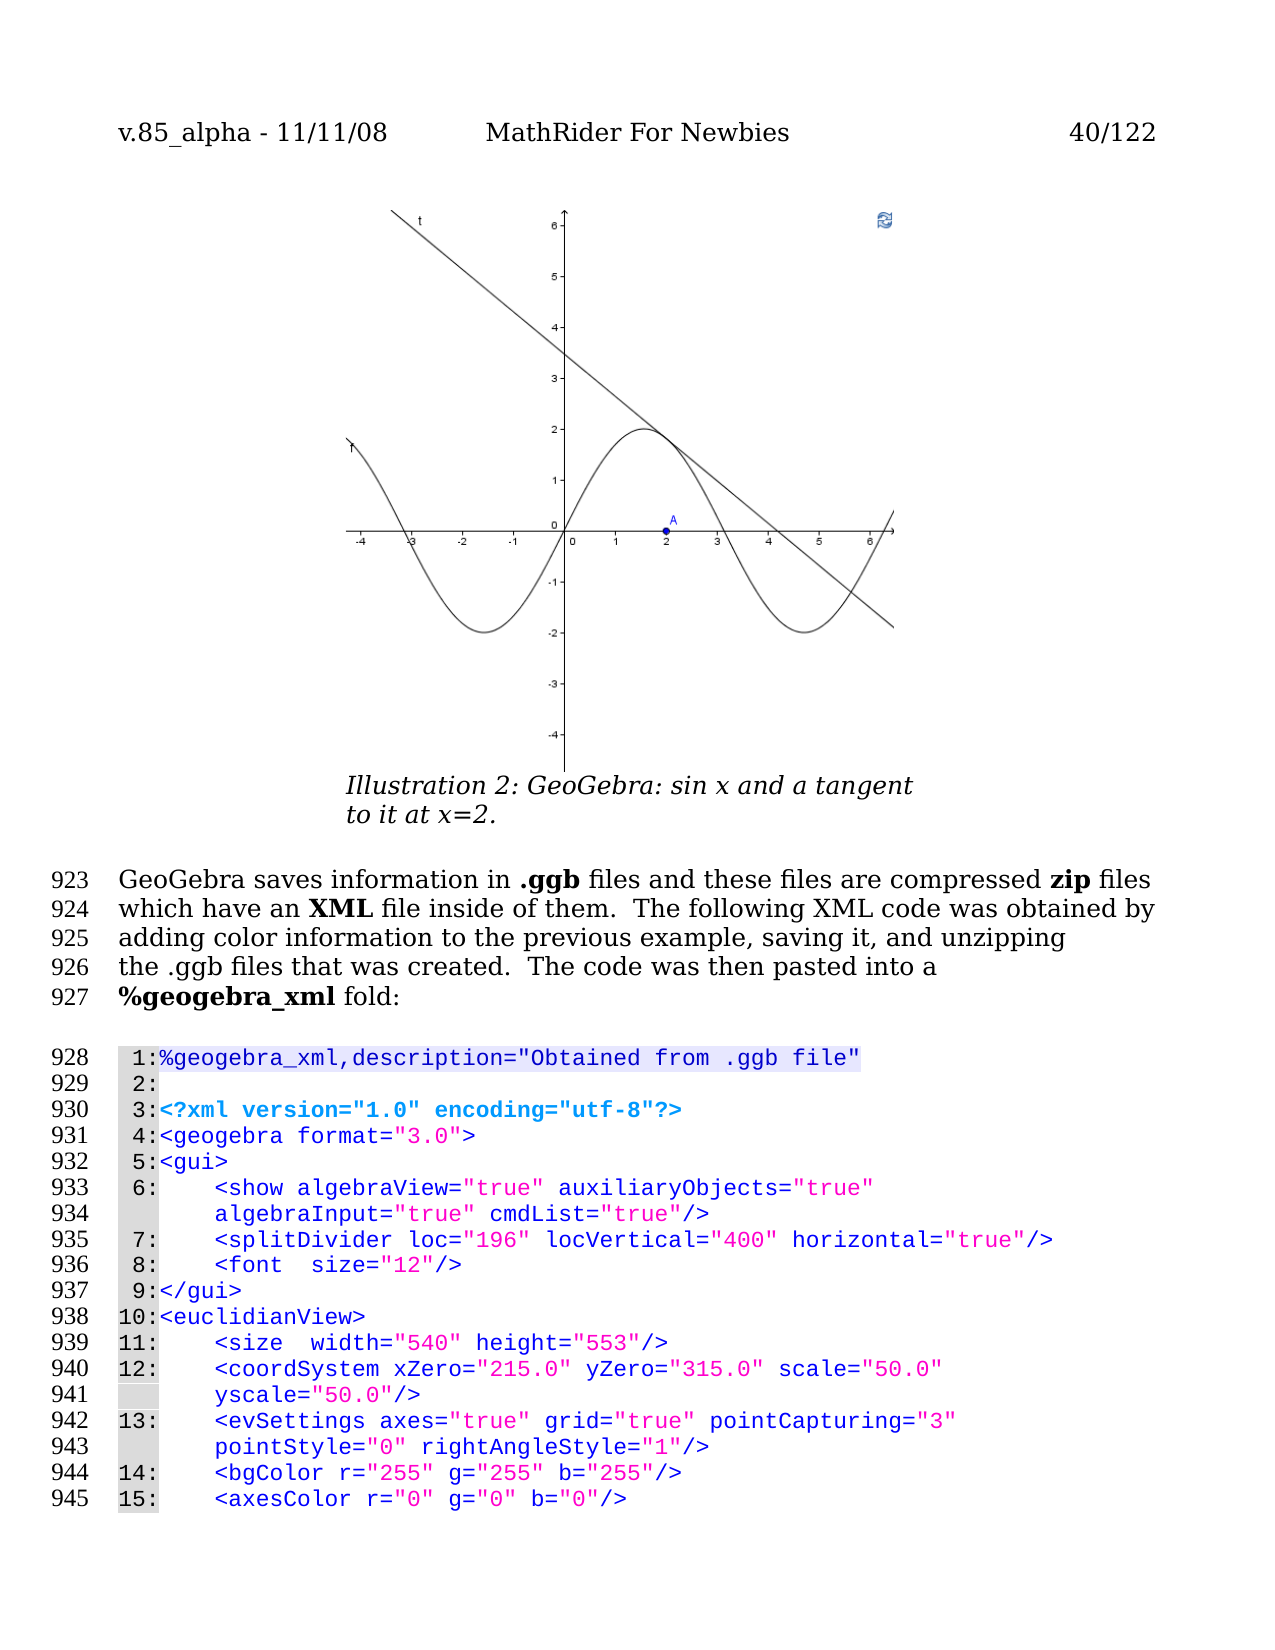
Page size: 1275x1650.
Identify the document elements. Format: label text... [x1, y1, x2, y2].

text 7: <splitDivider loc="196" locVertical="400" horizontal="true"/> [118, 1228, 1157, 1254]
text 13: <evSettings axes="true" grid="true" pointCapturing="3" [118, 1409, 1157, 1435]
text 11: <size width="540" height="553"/> [118, 1332, 1157, 1358]
text 12: <coordSystem xZero="215.0" yZero="315.0" scale="50.0" [118, 1358, 1157, 1383]
text 14: <bgColor r="255" g="255" b="255"/> [118, 1461, 1157, 1487]
text 8: <font size="12"/> [118, 1254, 1157, 1280]
text 6: <show algebraView="true" auxiliaryObjects="true" [118, 1176, 1157, 1202]
text 15: <axesColor r="0" g="0" b="0"/> [118, 1487, 1157, 1513]
text GeoGebra saves information in .ggb files and these files are compressed zip files which have an XML file inside of them. The following XML code was obtained by adding color information to the previous example, saving it, and unzipping the .ggb files that was created. The code was then pasted into a %geogebra_xml fold: [118, 865, 1157, 1011]
text 1:%geogebra_xml,description="Obtained from .ggb file" [118, 1046, 1157, 1072]
text yscale="50.0"/> [118, 1383, 1157, 1409]
text pointStyle="0" rightAngleStyle="1"/> [118, 1435, 1157, 1461]
text 3:<?xml version="1.0" encoding="utf-8"?> [118, 1098, 1157, 1124]
text 9:</gui> [118, 1280, 1157, 1306]
text 5:<gui> [118, 1150, 1157, 1176]
text 4:<geogebra format="3.0"> [118, 1124, 1157, 1150]
text 10:<euclidianView> [118, 1306, 1157, 1332]
text algebraInput="true" cmdList="true"/> [118, 1202, 1157, 1228]
text Illustration 2: GeoGebra: sin x and a tangent to it at x=2. [346, 223, 929, 829]
text 2: [118, 1072, 1157, 1098]
